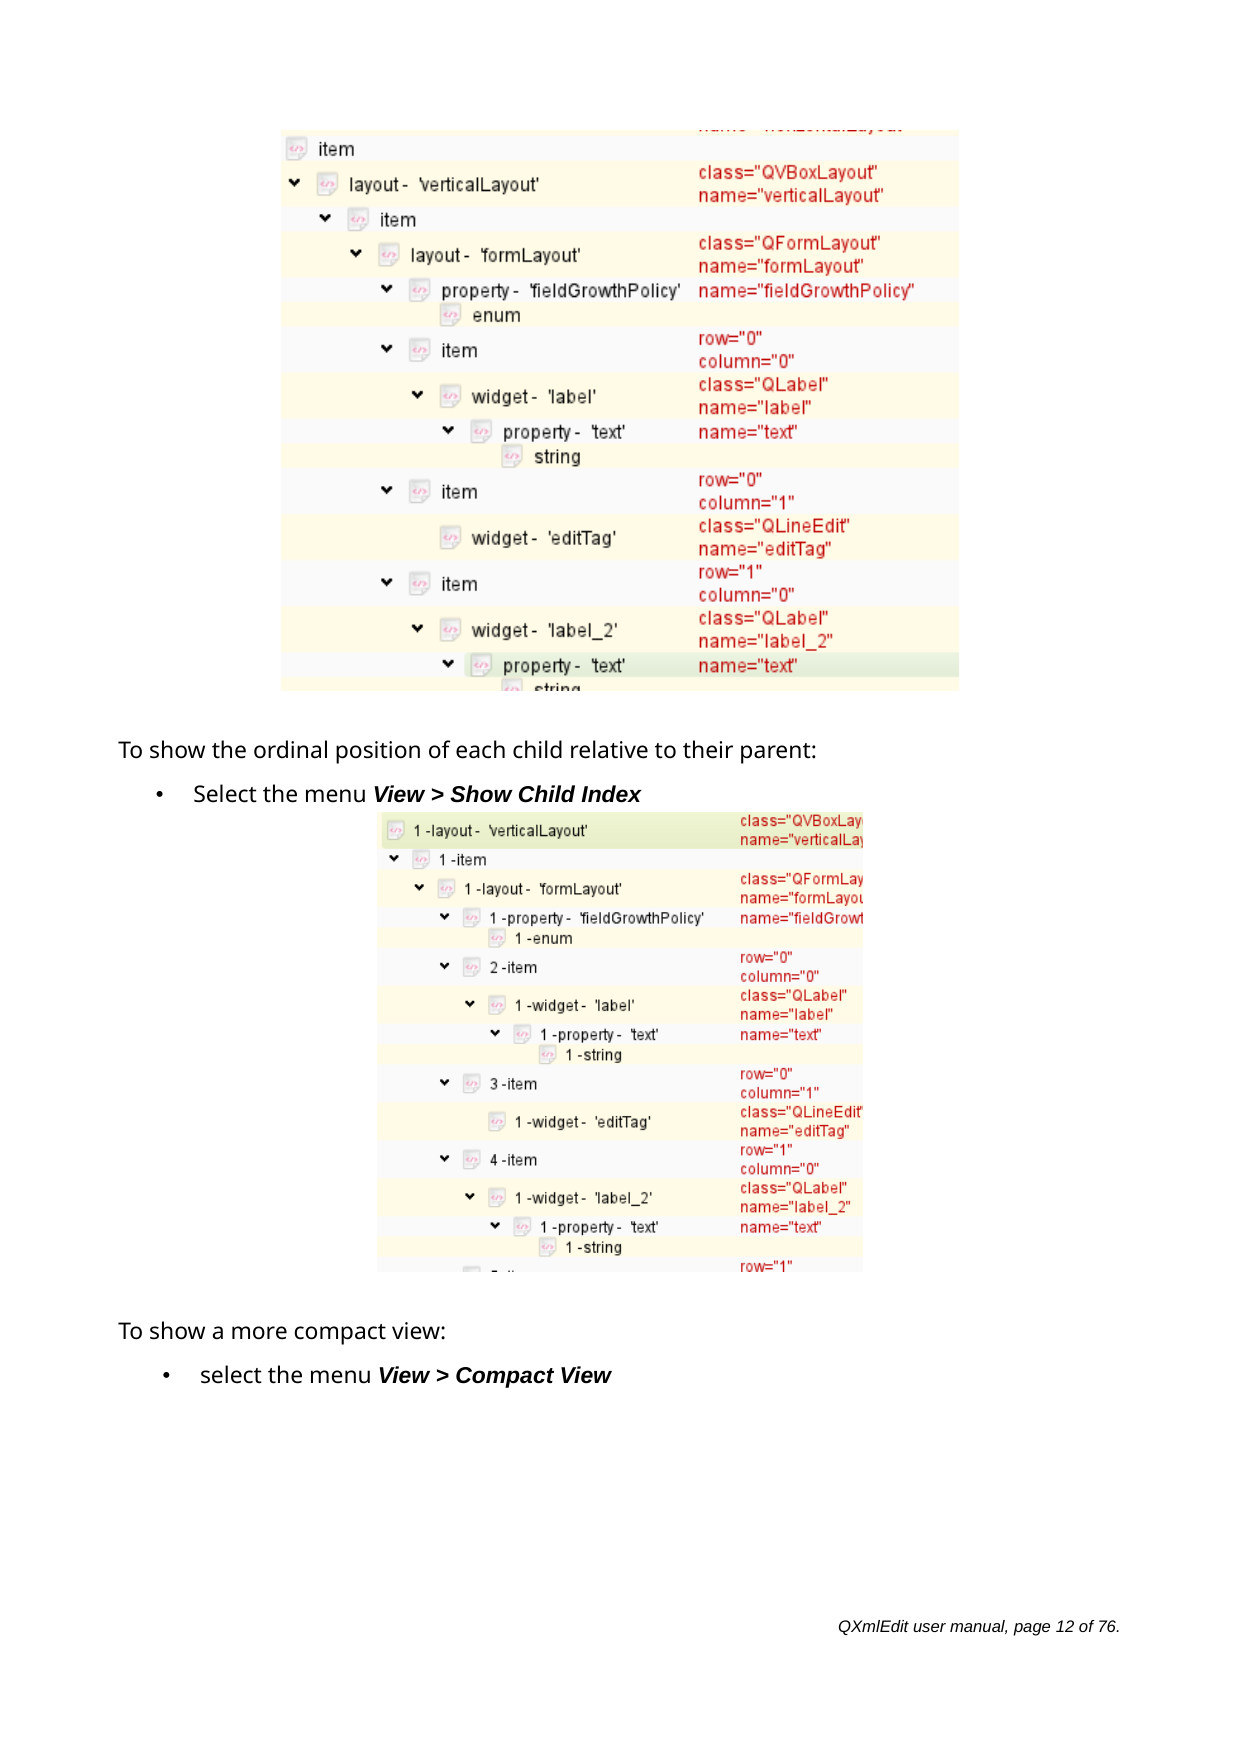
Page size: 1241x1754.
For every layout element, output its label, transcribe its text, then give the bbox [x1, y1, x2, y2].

picture [280, 130, 960, 691]
text To show the ordinal position of each child relative to their parent: [118, 734, 1122, 766]
text To show a more compact view: [118, 1315, 1122, 1346]
picture [377, 812, 863, 1272]
list Select the menu View > Show Child Index [156, 778, 1122, 809]
list select the menu View > Compact View [162, 1359, 1122, 1390]
